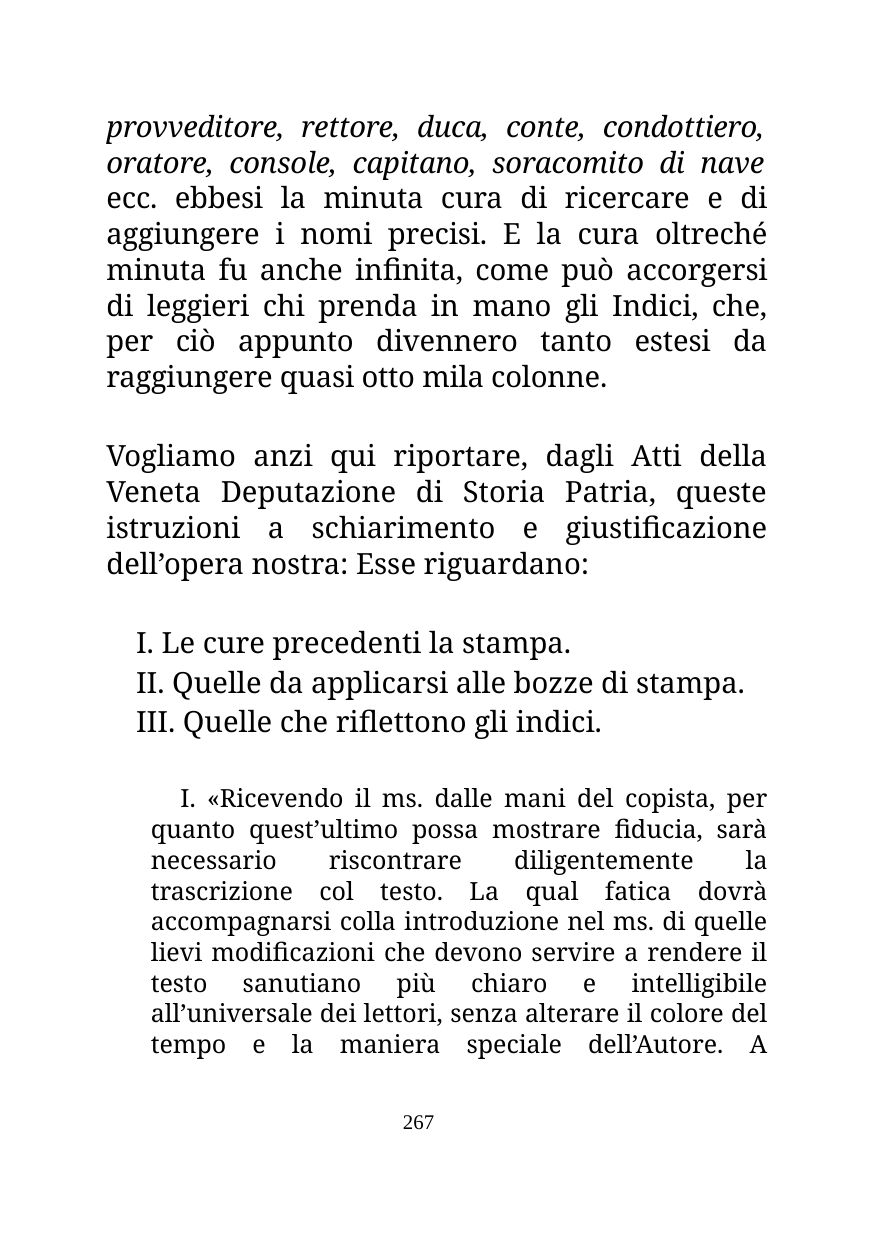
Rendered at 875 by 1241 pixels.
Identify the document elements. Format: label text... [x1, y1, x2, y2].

text I. «Ricevendo il ms. dalle mani del copista, per quanto quest’ultimo possa mostrare fiducia, sarà necessario riscontrare diligentemente la trascrizione col testo. La qual fatica dovrà accompagnarsi colla introduzione nel ms. di quelle lievi modificazioni che devono servire a rendere il testo sanutiano più chiaro e intelligibile all’universale dei lettori, senza alterare il colore del tempo e la maniera speciale dell’Autore. A [151, 781, 768, 1061]
list II. Quelle da applicarsi alle bozze di stampa. [136, 662, 768, 702]
list III. Quelle che riflettono gli indici. [136, 702, 768, 741]
list I. Le cure precedenti la stampa. [136, 622, 768, 662]
text Vogliamo anzi qui riportare, dagli Atti della Veneta Deputazione di Storia Patria, queste istruzioni a schiarimento e giustificazione dell’opera nostra: Esse riguardano: [106, 436, 768, 583]
text provveditore, rettore, duca, conte, condottiero, oratore, console, capitano, soracomito di nave ecc. ebbesi la minuta cura di ricercare e di aggiungere i nomi precisi. E la cura oltreché minuta fu anche infinita, come può accorgersi di leggieri chi prenda in mano gli Indici, che, per ciò appunto divennero tanto estesi da raggiungere quasi otto mila colonne. [106, 106, 768, 396]
